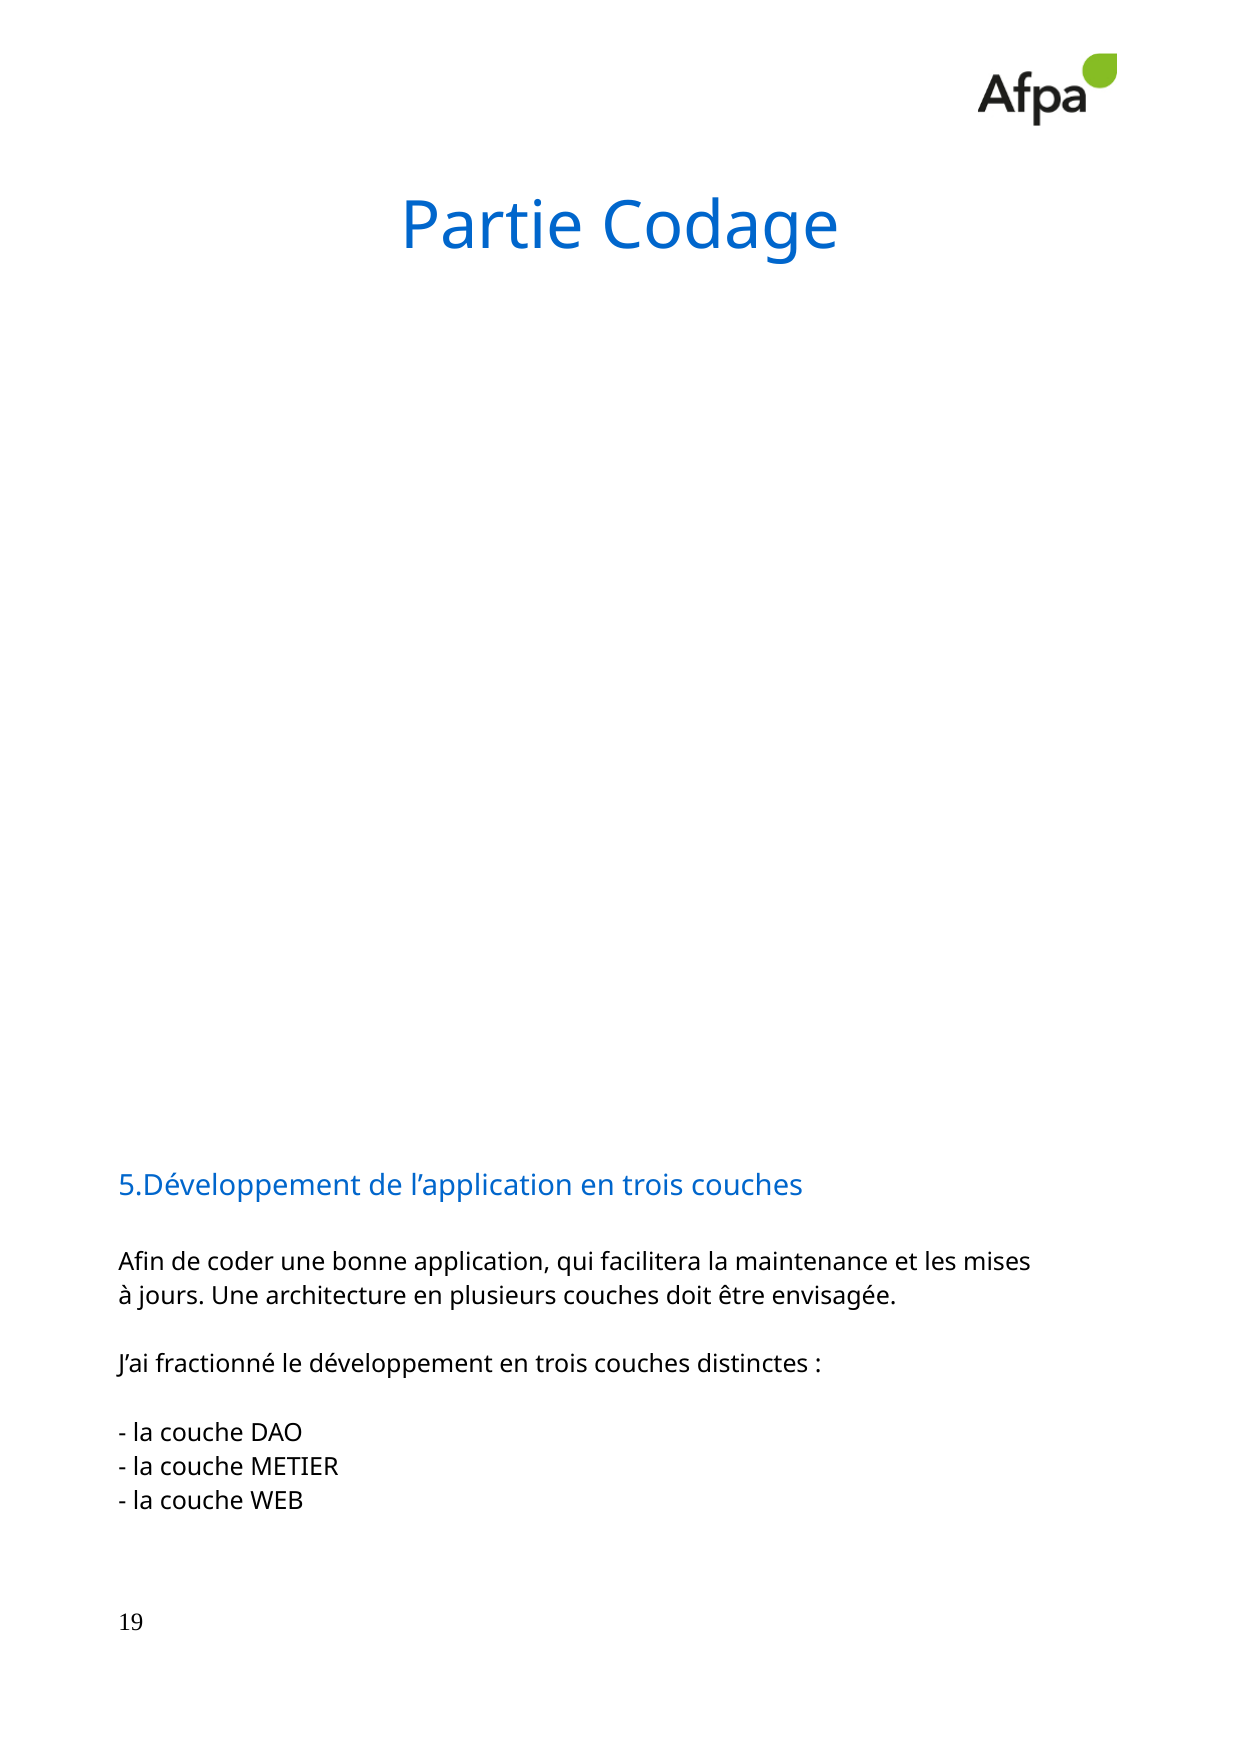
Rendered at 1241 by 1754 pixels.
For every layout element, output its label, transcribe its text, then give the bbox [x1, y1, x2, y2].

text Afin de coder une bonne application, qui facilitera la maintenance et les mises [118, 1244, 1122, 1278]
text - la couche DAO [118, 1414, 1122, 1448]
text - la couche METIER [118, 1448, 1122, 1482]
picture [977, 53, 1117, 126]
text J’ai fractionné le développement en trois couches distinctes : [118, 1346, 1122, 1380]
text - la couche WEB [118, 1482, 1122, 1516]
text 5.Développement de l’application en trois couches [118, 1164, 1122, 1204]
text à jours. Une architecture en plusieurs couches doit être envisagée. [118, 1278, 1122, 1312]
text Partie Codage [118, 177, 1122, 268]
